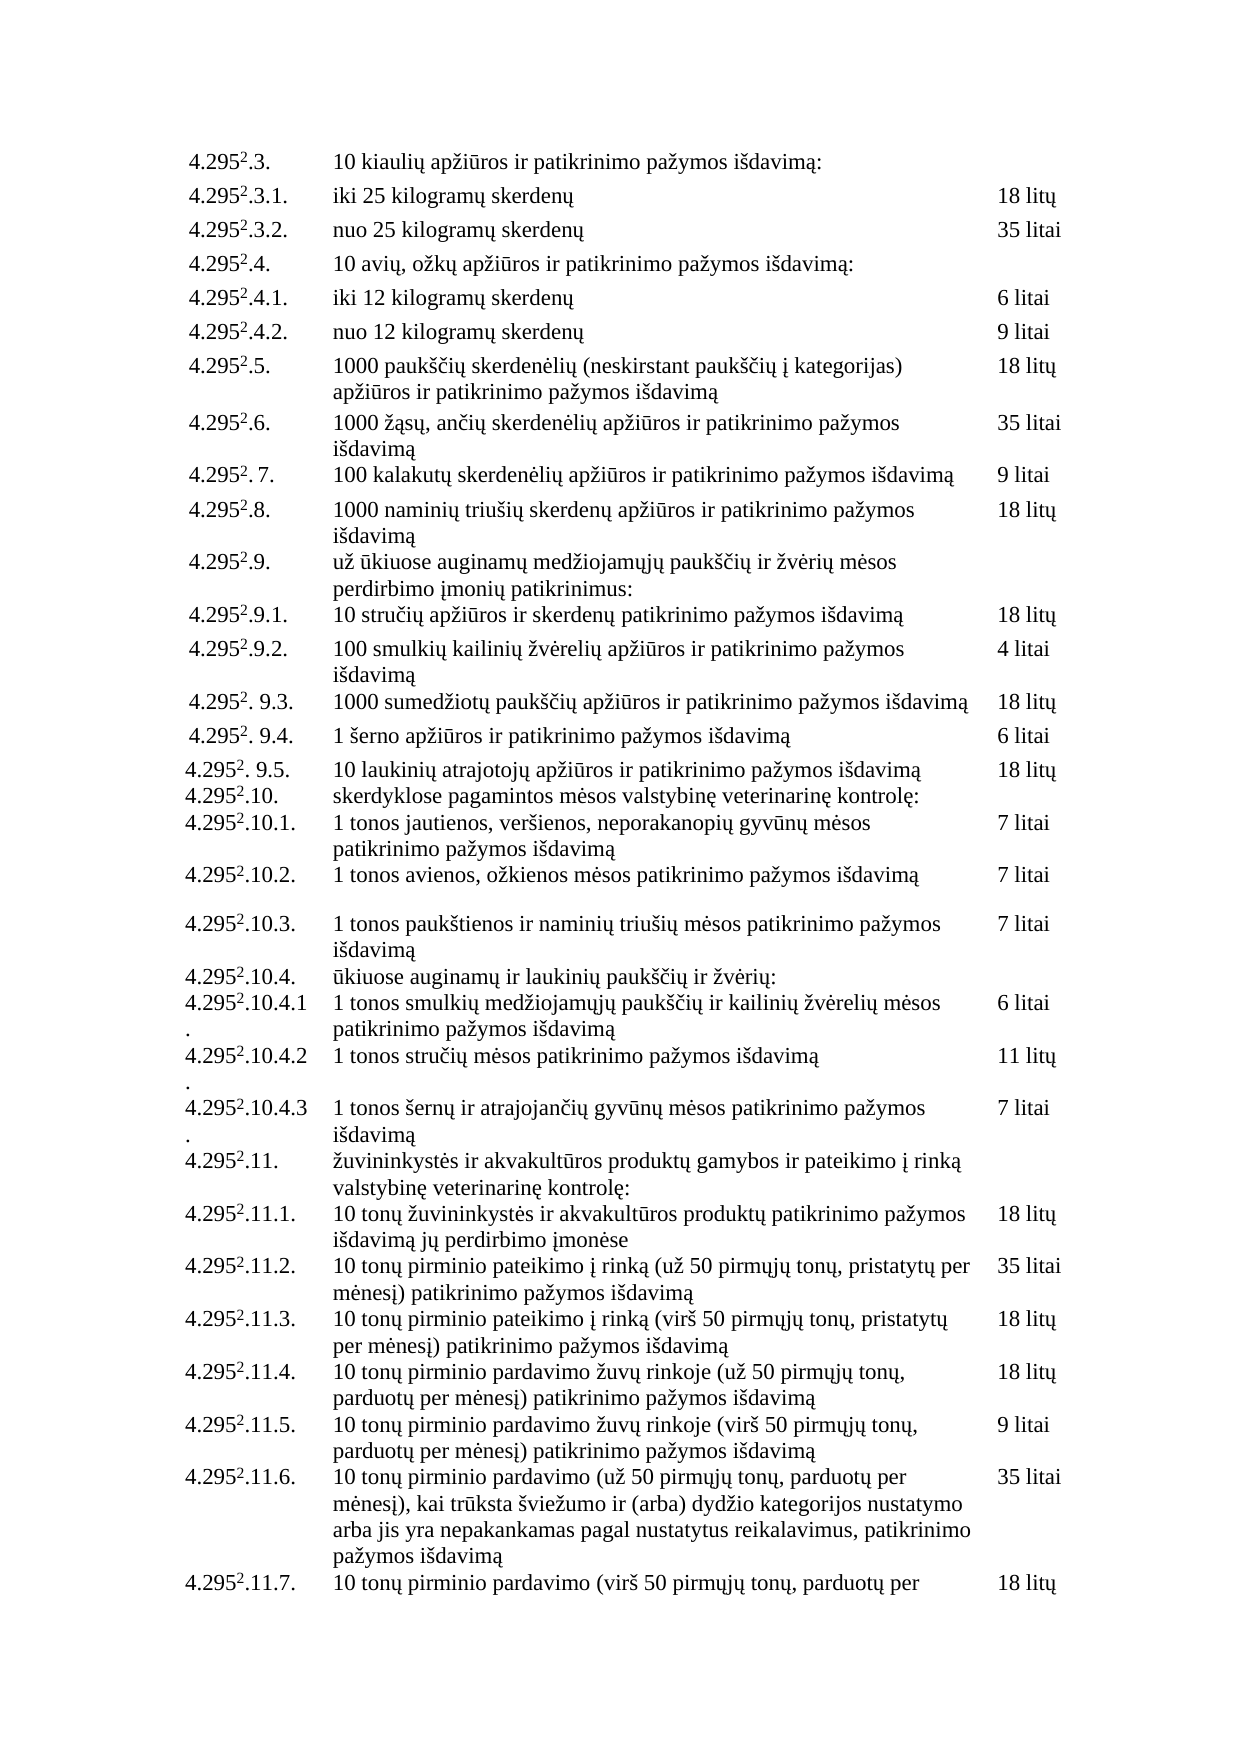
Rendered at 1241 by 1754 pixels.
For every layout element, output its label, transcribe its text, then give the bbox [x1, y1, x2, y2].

table_cell 100 smulkių kailinių žvėrelių apžiūros ir patikrinimo pažymos išdavimą [321, 635, 986, 688]
table_cell 1 tonos paukštienos ir naminių triušių mėsos patikrinimo pažymos išdavimą [321, 910, 986, 963]
table_cell 4.2952.3.1. [177, 182, 321, 216]
table_cell 4.2952.10.4. [174, 963, 321, 989]
table_cell 1 tonos šernų ir atrajojančių gyvūnų mėsos patikrinimo pažymos išdavimą [321, 1095, 986, 1147]
table_cell [986, 782, 1148, 809]
table_cell 10 laukinių atrajotojų apžiūros ir patikrinimo pažymos išdavimą [321, 756, 986, 782]
table_cell [986, 148, 1148, 182]
table_cell 4.2952.9.1. [177, 601, 321, 635]
table_cell 4.2952.5. [177, 352, 321, 409]
table_cell skerdyklose pagamintos mėsos valstybinę veterinarinę kontrolę: [321, 782, 986, 809]
table_cell 4.2952.3. [177, 148, 321, 182]
table_cell 10 tonų pirminio pardavimo žuvų rinkoje (virš 50 pirmųjų tonų, parduotų per mėnesį) patikrinimo pažymos išdavimą [321, 1411, 986, 1463]
table_cell [986, 548, 1148, 601]
table_cell 1000 žąsų, ančių skerdenėlių apžiūros ir patikrinimo pažymos išdavimą [321, 409, 986, 462]
table_cell 4.2952.10.1. [174, 809, 321, 861]
table_cell 10 tonų pirminio pateikimo į rinką (už 50 pirmųjų tonų, pristatytų per mėnesį) patikrinimo pažymos išdavimą [321, 1253, 986, 1305]
table_cell 18 litų [986, 352, 1148, 409]
table_cell 4.2952.10.4.1. [174, 989, 321, 1042]
table_cell 7 litai [986, 910, 1148, 963]
table_cell 18 litų [986, 182, 1148, 216]
table_cell 18 litų [986, 496, 1148, 548]
table_cell 18 litų [986, 688, 1148, 722]
table_cell 10 tonų pirminio pardavimo (už 50 pirmųjų tonų, parduotų per mėnesį), kai trūksta šviežumo ir (arba) dydžio kategorijos nustatymo arba jis yra nepakankamas pagal nustatytus reikalavimus, patikrinimo pažymos išdavimą [321, 1464, 986, 1569]
table_cell 4.2952.4. [177, 250, 321, 284]
table_cell 1 tonos smulkių medžiojamųjų paukščių ir kailinių žvėrelių mėsos patikrinimo pažymos išdavimą [321, 989, 986, 1042]
table_cell 4.2952.11.4. [174, 1358, 321, 1411]
table_cell 10 stručių apžiūros ir skerdenų patikrinimo pažymos išdavimą [321, 601, 986, 635]
table_cell 4.2952. 9.3. [177, 688, 321, 722]
table_cell 35 litai [986, 1253, 1148, 1305]
table_cell 10 tonų žuvininkystės ir akvakultūros produktų patikrinimo pažymos išdavimą jų perdirbimo įmonėse [321, 1200, 986, 1253]
table_cell 4.2952.9.2. [177, 635, 321, 688]
table_cell iki 25 kilogramų skerdenų [321, 182, 986, 216]
table_cell 10 tonų pirminio pardavimo (virš 50 pirmųjų tonų, parduotų per [321, 1569, 986, 1595]
table_cell 4.2952.9. [177, 548, 321, 601]
table_cell 9 litai [986, 462, 1148, 496]
table_cell [986, 1147, 1148, 1200]
table_cell 10 kiaulių apžiūros ir patikrinimo pažymos išdavimą: [321, 148, 986, 182]
table_cell 1000 sumedžiotų paukščių apžiūros ir patikrinimo pažymos išdavimą [321, 688, 986, 722]
table_cell už ūkiuose auginamų medžiojamųjų paukščių ir žvėrių mėsos perdirbimo įmonių patikrinimus: [321, 548, 986, 601]
table_cell 4.2952.10. [174, 782, 321, 809]
table_cell 6 litai [986, 989, 1148, 1042]
table_cell 18 litų [986, 1200, 1148, 1253]
table_cell 7 litai [986, 861, 1148, 910]
table_cell 4.2952.11.3. [174, 1305, 321, 1358]
table_cell 4.2952.4.2. [177, 318, 321, 352]
table_cell 4.2952.11.5. [174, 1411, 321, 1463]
table_cell nuo 12 kilogramų skerdenų [321, 318, 986, 352]
table_cell 4 litai [986, 635, 1148, 688]
table_cell 4.2952. 9.4. [177, 722, 321, 756]
table_cell 6 litai [986, 284, 1148, 318]
table_cell 1000 paukščių skerdenėlių (neskirstant paukščių į kategorijas) apžiūros ir patikrinimo pažymos išdavimą [321, 352, 986, 409]
table_cell 1 tonos stručių mėsos patikrinimo pažymos išdavimą [321, 1042, 986, 1094]
table_cell 35 litai [986, 409, 1148, 462]
table_cell 18 litų [986, 756, 1148, 782]
table_cell 4.2952. 9.5. [174, 756, 321, 782]
table_cell 100 kalakutų skerdenėlių apžiūros ir patikrinimo pažymos išdavimą [321, 462, 986, 496]
table_cell žuvininkystės ir akvakultūros produktų gamybos ir pateikimo į rinką valstybinę veterinarinę kontrolę: [321, 1147, 986, 1200]
table_cell 4.2952.11.7. [174, 1569, 321, 1595]
table_cell 4.2952.10.4.2. [174, 1042, 321, 1094]
table_cell 1 tonos jautienos, veršienos, neporakanopių gyvūnų mėsos patikrinimo pažymos išdavimą [321, 809, 986, 861]
table_cell 4.2952.10.2. [174, 861, 321, 910]
table_cell 10 avių, ožkų apžiūros ir patikrinimo pažymos išdavimą: [321, 250, 986, 284]
table_cell 4.2952.3.2. [177, 216, 321, 250]
table_cell 35 litai [986, 1464, 1148, 1569]
table_cell iki 12 kilogramų skerdenų [321, 284, 986, 318]
table_cell 4.2952.10.4.3. [174, 1095, 321, 1147]
table_cell 9 litai [986, 318, 1148, 352]
table_cell 7 litai [986, 809, 1148, 861]
table_cell 18 litų [986, 1569, 1148, 1595]
table_cell 9 litai [986, 1411, 1148, 1463]
table_cell 10 tonų pirminio pateikimo į rinką (virš 50 pirmųjų tonų, pristatytų per mėnesį) patikrinimo pažymos išdavimą [321, 1305, 986, 1358]
table_cell 18 litų [986, 601, 1148, 635]
table_cell 4.2952.4.1. [177, 284, 321, 318]
table_cell 1 šerno apžiūros ir patikrinimo pažymos išdavimą [321, 722, 986, 756]
table_cell 4.2952.6. [177, 409, 321, 462]
table_cell 4.2952.11. [174, 1147, 321, 1200]
table_cell 11 litų [986, 1042, 1148, 1094]
table_cell 7 litai [986, 1095, 1148, 1147]
table_cell 10 tonų pirminio pardavimo žuvų rinkoje (už 50 pirmųjų tonų, parduotų per mėnesį) patikrinimo pažymos išdavimą [321, 1358, 986, 1411]
table_cell 1000 naminių triušių skerdenų apžiūros ir patikrinimo pažymos išdavimą [321, 496, 986, 548]
table_cell 4.2952.11.2. [174, 1253, 321, 1305]
table_cell 4.2952.11.6. [174, 1464, 321, 1569]
table_cell ūkiuose auginamų ir laukinių paukščių ir žvėrių: [321, 963, 986, 989]
table_cell 4.2952.10.3. [174, 910, 321, 963]
table_cell 4.2952.11.1. [174, 1200, 321, 1253]
table_cell [986, 250, 1148, 284]
table_cell nuo 25 kilogramų skerdenų [321, 216, 986, 250]
table_cell 4.2952. 7. [177, 462, 321, 496]
table_cell 18 litų [986, 1358, 1148, 1411]
table_cell [986, 963, 1148, 989]
table_cell 35 litai [986, 216, 1148, 250]
table_cell 6 litai [986, 722, 1148, 756]
table_cell 18 litų [986, 1305, 1148, 1358]
table_cell 1 tonos avienos, ožkienos mėsos patikrinimo pažymos išdavimą [321, 861, 986, 910]
table_cell 4.2952.8. [177, 496, 321, 548]
